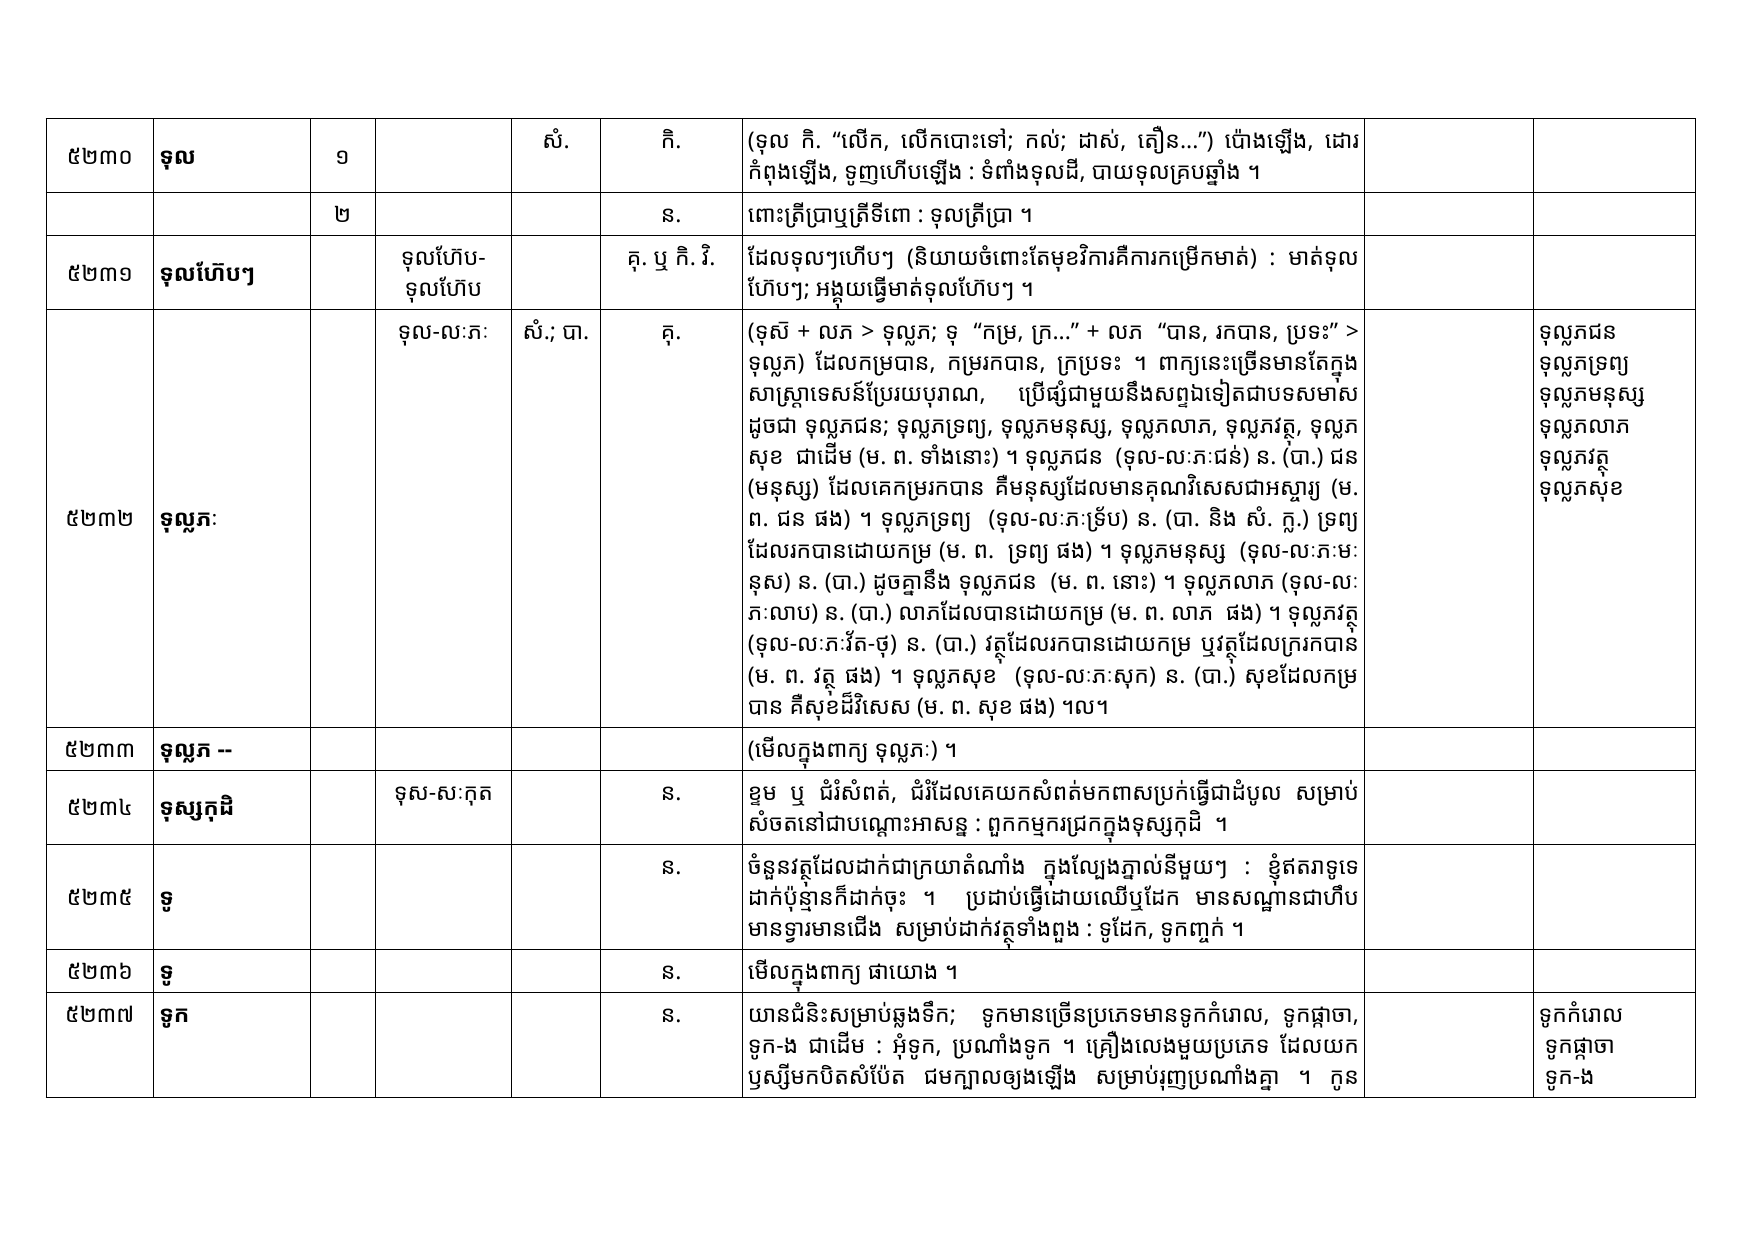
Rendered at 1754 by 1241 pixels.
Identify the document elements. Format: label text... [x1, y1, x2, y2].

table_cell [376, 728, 511, 770]
table_cell ទូ [154, 845, 310, 949]
table_cell [311, 950, 375, 992]
table_cell [601, 728, 742, 770]
table_cell សំ. [512, 119, 600, 192]
table_cell [311, 771, 375, 844]
table_cell ដែល​ទុល​ៗ​ហើប​ៗ (និយាយ​ចំពោះ​តែ​មុខ​វិការ​គឺ​ការ​កម្រើក​មាត់) : មាត់​ទុល​ហ៊ែប​ៗ; អង្គុយ​ធ្វើ​មាត់​ទុល​ហ៊ែប​ៗ ។ [743, 236, 1364, 309]
table_cell (ទុស៑ + លភ > ទុល្លភ; ទុ “កម្រ, ក្រ...” + លភ “បាន, រក​បាន, ប្រទះ” > ទុល្លភ) ដែល​កម្រ​បាន, កម្រ​រក​បាន, ក្រ​ប្រទះ ។ ពាក្យ​នេះ​ច្រើន​មាន​តែ​ក្នុង​សាស្ត្រា​ទេសន៍​ប្រែ​រយ​បុរាណ, ប្រើ​ផ្សំ​ជា​មួយ​នឹង​សព្ទ​ឯ​ទៀត​ជា​បទ​សមាស ដូច​ជា ទុល្លភ​ជន; ទុល្លភ​ទ្រព្យ, ទុល្លភ​មនុស្ស, ទុល្លភ​លាភ, ទុល្លភ​វត្ថុ, ទុល្លភ​សុខ ជាដើម (ម. ព. ទាំង​នោះ) ។ ទុល្លភ​ជន (ទុល-លៈភៈជន់) ន. (បា.) ជន (មនុស្ស) ដែល​គេ​កម្រ​រក​បាន គឺ​មនុស្ស​ដែល​មាន​គុណ​វិសេស​ជា​អស្ចារ្យ (ម. ព. ជន ផង) ។ ទុល្លភ​ទ្រព្យ (ទុល-លៈភៈទ្រ័ប) ន. (បា. និង សំ. ក្ល.) ទ្រព្យ​ដែល​រក​បាន​ដោយ​កម្រ (ម. ព. ទ្រព្យ ផង) ។ ទុល្លភ​មនុស្ស (ទុល-លៈភៈមៈនុស) ន. (បា.) ដូច​គ្នា​នឹង ទុល្លភ​ជន (ម. ព. នោះ) ។ ទុល្លភ​លាភ (ទុល-លៈភៈលាប) ន. (បា.) លាភ​ដែល​បាន​ដោយ​កម្រ (ម. ព. លាភ ផង) ។ ទុល្លភ​វត្ថុ (ទុល-លៈភៈវ័ត-ថុ) ន. (បា.) វត្ថុ​ដែល​រក​បាន​ដោយ​កម្រ ឬ​វត្ថុ​ដែល​ក្រ​រក​បាន (ម. ព. វត្ថុ ផង) ។ ទុល្លភ​សុខ (ទុល-លៈភៈសុក) ន. (បា.) សុខ​ដែល​កម្រ​បាន គឺ​សុខ​ដ៏​វិសេស​ (ម. ព. សុខ ផង) ។ល។ [743, 310, 1364, 727]
table_cell [1365, 728, 1533, 770]
table_cell [512, 728, 600, 770]
table_cell [376, 119, 511, 192]
table_cell ៥២៣១ [47, 236, 153, 309]
table_cell ន. [601, 993, 742, 1097]
table_cell ទុល​ហ៊ែប​ៗ [154, 236, 310, 309]
table_cell [154, 193, 310, 235]
table_cell [1534, 950, 1695, 992]
table_cell ៥២៣៣ [47, 728, 153, 770]
table_cell [1534, 845, 1695, 949]
table_cell [311, 993, 375, 1097]
table_cell (មើល​ក្នុង​ពាក្យ ទុល្លភៈ) ។ [743, 728, 1364, 770]
table_cell ៥២៣៦ [47, 950, 153, 992]
table_cell ខ្ទម ឬ ជំរំ​សំពត់, ជំរំ​ដែល​គេ​យក​សំពត់​មក​ពាស​ប្រក់​ធ្វើ​ជា​ដំបូល សម្រាប់​សំចត​នៅ​ជា​បណ្ដោះអាសន្ន : ពួក​កម្មករ​ជ្រក​ក្នុង​ទុស្សកុដិ ។ [743, 771, 1364, 844]
table_cell ៥២៣៥ [47, 845, 153, 949]
table_cell ទុស្ស​កុដិ [154, 771, 310, 844]
table_cell ៥២៣៤ [47, 771, 153, 844]
table_cell ន. [601, 845, 742, 949]
table_cell ពោះ​ត្រី​ប្រា​ឬ​ត្រី​ទីពោ : ទុល​ត្រី​ប្រា ។ [743, 193, 1364, 235]
table_cell ន. [601, 771, 742, 844]
table_cell មើល​ក្នុង​ពាក្យ ផាយោង ។ [743, 950, 1364, 992]
table_cell [512, 193, 600, 235]
table_cell [512, 845, 600, 949]
table_cell [1365, 771, 1533, 844]
table_cell [1365, 845, 1533, 949]
table_cell [1534, 193, 1695, 235]
table_cell ទុល-លៈភៈ [376, 310, 511, 727]
table_cell ៥២៣៧ [47, 993, 153, 1097]
table_cell [512, 950, 600, 992]
table_cell ទូក [154, 993, 310, 1097]
table_cell [1534, 728, 1695, 770]
table_cell [512, 771, 600, 844]
table_cell [311, 728, 375, 770]
table_cell ១ [311, 119, 375, 192]
table_cell [376, 845, 511, 949]
table_cell [1534, 119, 1695, 192]
table_cell ទុល្លភ -- [154, 728, 310, 770]
table_cell យាន​ជំនិះ​សម្រាប់​ឆ្លង​ទឹក; ទូក​មាន​ច្រើន​ប្រភេទ​មាន​ទូក​កំរោល, ទូក​ផ្កា​ចា, ទូក-ង ជាដើម : អុំ​ទូក, ប្រណាំង​ទូក ។ គ្រឿង​លេង​មួយ​ប្រភេទ ដែល​យក​ឫស្សី​មក​បិត​សំប៉ែត ជម​ក្បាល​ឲ្យ​ង​ឡើង សម្រាប់​រុញ​ប្រណាំង​គ្នា ។ កូន​ [743, 993, 1364, 1097]
table_cell ចំនួន​វត្ថុ​ដែល​ដាក់​ជា​ក្រយា​តំណាំង ក្នុង​ល្បែង​ភ្នាល់​នីមួយ​ៗ : ខ្ញុំ​ឥត​រា​ទូ​ទេ ដាក់​ប៉ុន្មាន​ក៏​ដាក់​ចុះ ។ ប្រដាប់​ធ្វើ​ដោយ​ឈើ​ឬ​ដែក មាន​សណ្ឋាន​ជា​ហឹប មាន​ទ្វារ​មាន​ជើង សម្រាប់​ដាក់​វត្ថុ​ទាំងពួង : ទូ​ដែក, ទូ​កញ្ចក់ ។ [743, 845, 1364, 949]
table_cell [1365, 236, 1533, 309]
table_cell [47, 193, 153, 235]
table_cell ៥២៣០ [47, 119, 153, 192]
table_cell [1365, 950, 1533, 992]
table_cell [1534, 236, 1695, 309]
table_cell [1365, 310, 1533, 727]
table_cell គុ. ឬ កិ. វិ. [601, 236, 742, 309]
table_cell [1365, 993, 1533, 1097]
table_cell ទុល [154, 119, 310, 192]
table_cell គុ. [601, 310, 742, 727]
table_cell ទុល្លភជន ទុល្លភទ្រព្យ ទុល្លភមនុស្ស ទុល្លភលាភ ទុល្លភវត្ថុ ទុល្លភសុខ [1534, 310, 1695, 727]
table_cell [311, 845, 375, 949]
table_cell សំ.; បា. [512, 310, 600, 727]
table_cell [376, 193, 511, 235]
table_cell ៥២៣២ [47, 310, 153, 727]
table_cell [512, 993, 600, 1097]
table_cell (ទុល កិ. “លើក, លើក​បោះ​ទៅ; កល់; ដាស់, តឿន...”) ប៉ោង​ឡើង, ដោរ​កំពុង​ឡើង, ទូញ​ហើប​ឡើង : ទំពាំង​ទុល​ដី, បាយ​ទុល​គ្រប​ឆ្នាំង ។ [743, 119, 1364, 192]
table_cell [1365, 119, 1533, 192]
table_cell ន. [601, 950, 742, 992]
table_cell ទូ [154, 950, 310, 992]
table_cell ទុល្លភៈ [154, 310, 310, 727]
table_cell ទុលហ៊ែប-ទុលហ៊ែប [376, 236, 511, 309]
table_cell [311, 236, 375, 309]
table_cell [512, 236, 600, 309]
table_cell ទុស-សៈកុត [376, 771, 511, 844]
table_cell ទូក​កំរោល ទូក​ផ្កា​ចា ទូក-ង [1534, 993, 1695, 1097]
table_cell ន. [601, 193, 742, 235]
table_cell [376, 950, 511, 992]
table_cell ២ [311, 193, 375, 235]
table_cell កិ. [601, 119, 742, 192]
table_cell [311, 310, 375, 727]
table_cell [376, 993, 511, 1097]
table_cell [1365, 193, 1533, 235]
table_cell [1534, 771, 1695, 844]
